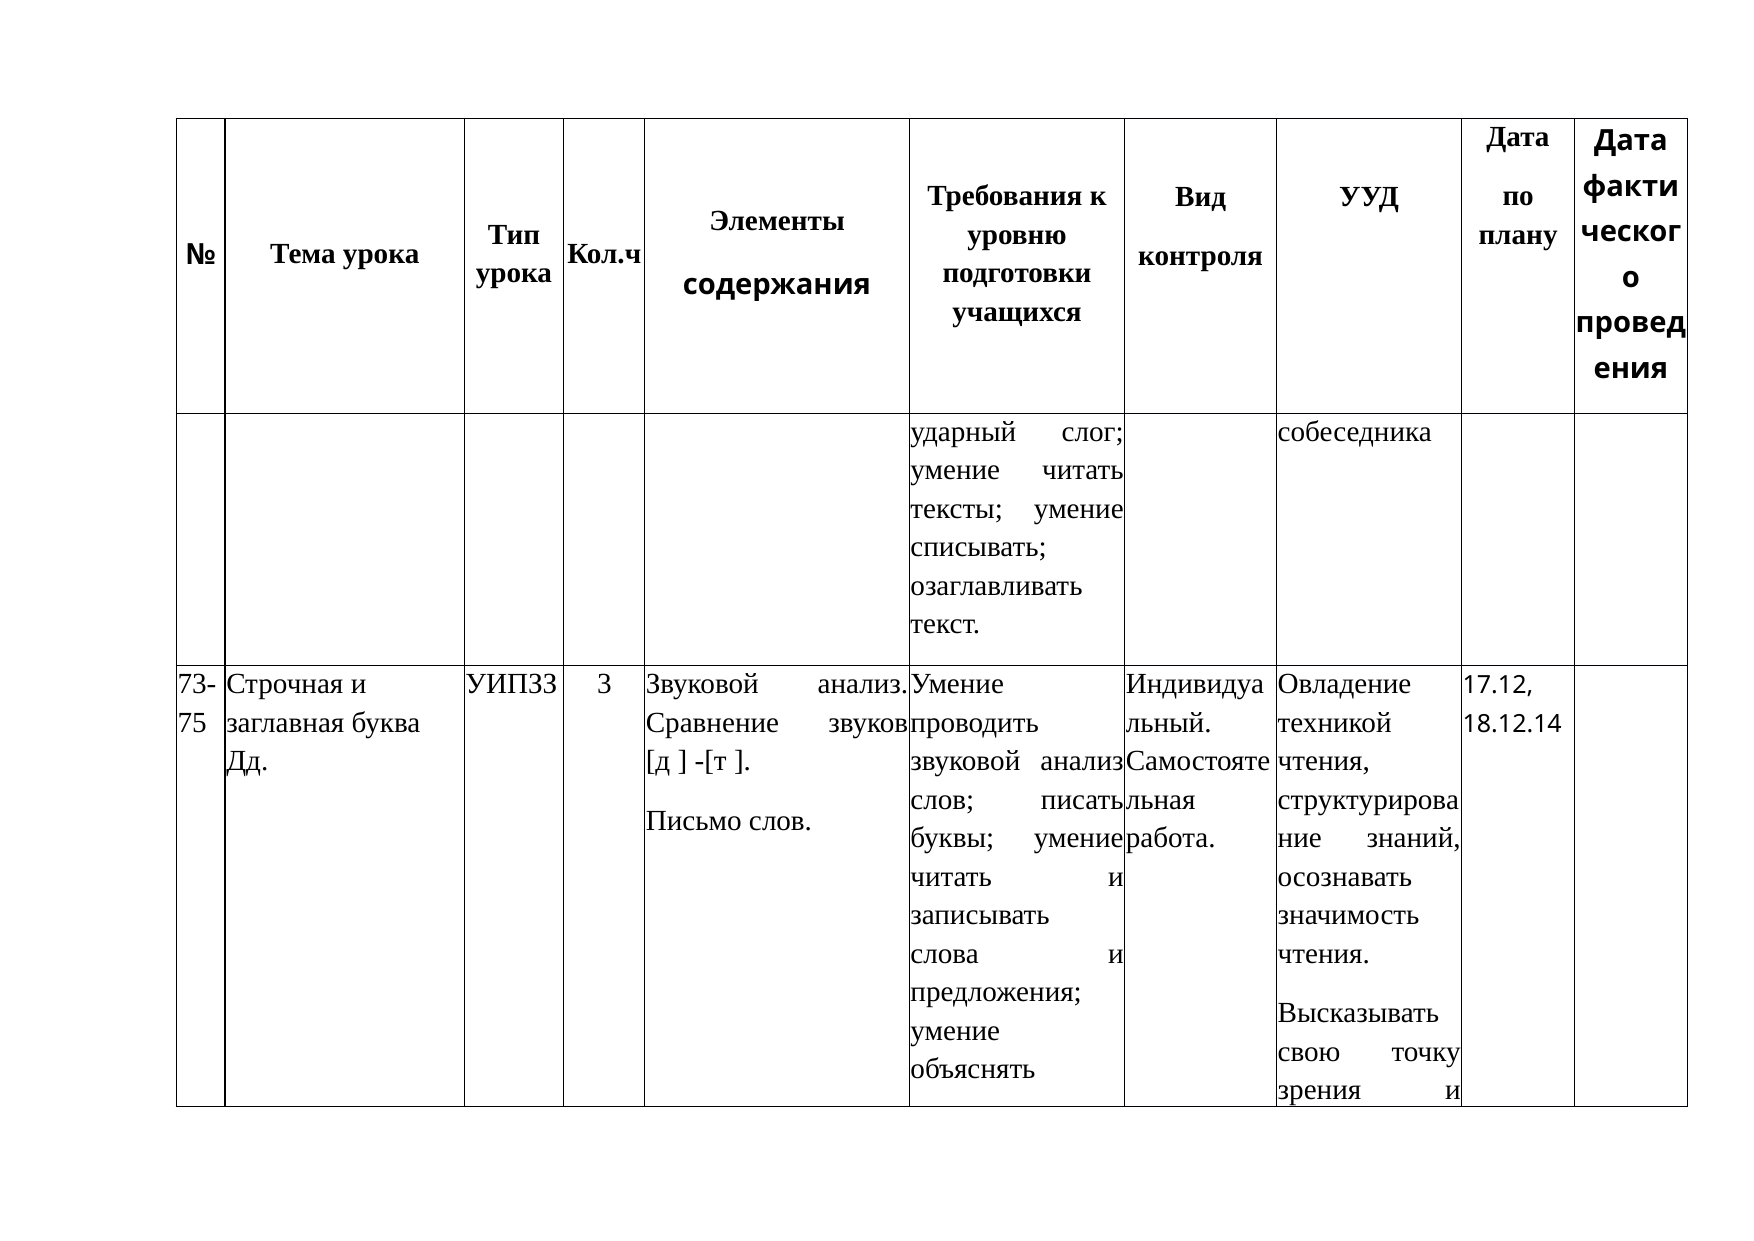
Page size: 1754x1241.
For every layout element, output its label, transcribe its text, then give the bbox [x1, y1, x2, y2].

table_cell [1575, 666, 1687, 1106]
table_cell ударный слог; умение читать тексты; умение списывать; озаглавливать текст. [910, 414, 1124, 665]
table_cell [465, 414, 563, 665]
table_header № [177, 119, 224, 413]
table_cell Звуковой анализ. Сравнение звуков [д ] -[т ]. Письмо слов. [645, 666, 909, 1106]
table_cell [1575, 414, 1687, 665]
table_cell [645, 414, 909, 665]
table_header Тема урока [226, 119, 464, 413]
table_header Дата фактического проведения [1575, 119, 1687, 413]
table_header Элементы содержания [645, 119, 909, 413]
table_header Дата по плану [1462, 119, 1574, 413]
table_cell Умение проводить звуковой анализ слов; писать буквы; умение читать и записывать слова и предложения; умение объяснять [910, 666, 1124, 1106]
table_header Требования к уровню подготовки учащихся [910, 119, 1124, 413]
table_cell [564, 414, 644, 665]
table_cell Индивидуальный. Самостоятельная работа. [1125, 666, 1276, 1106]
table_cell [177, 414, 224, 665]
table_cell собеседника [1277, 414, 1461, 665]
table_cell [1462, 414, 1574, 665]
table_cell Овладение техникой чтения, структурирование знаний, осознавать значимость чтения. Высказывать свою точку зрения и [1277, 666, 1461, 1106]
table_header Кол.ч [564, 119, 644, 413]
table_header УУД [1277, 119, 1461, 413]
table_header Тип урока [465, 119, 563, 413]
table_header Вид контроля [1125, 119, 1276, 413]
table_cell УИПЗЗ [465, 666, 563, 1106]
table_cell Строчная и заглавная буква Дд. [226, 666, 464, 1106]
table_cell [1125, 414, 1276, 665]
table_cell 73-75 [177, 666, 224, 1106]
table_cell 17.12, 18.12.14 [1462, 666, 1574, 1106]
table_cell [226, 414, 464, 665]
table_cell 3 [564, 666, 644, 1106]
